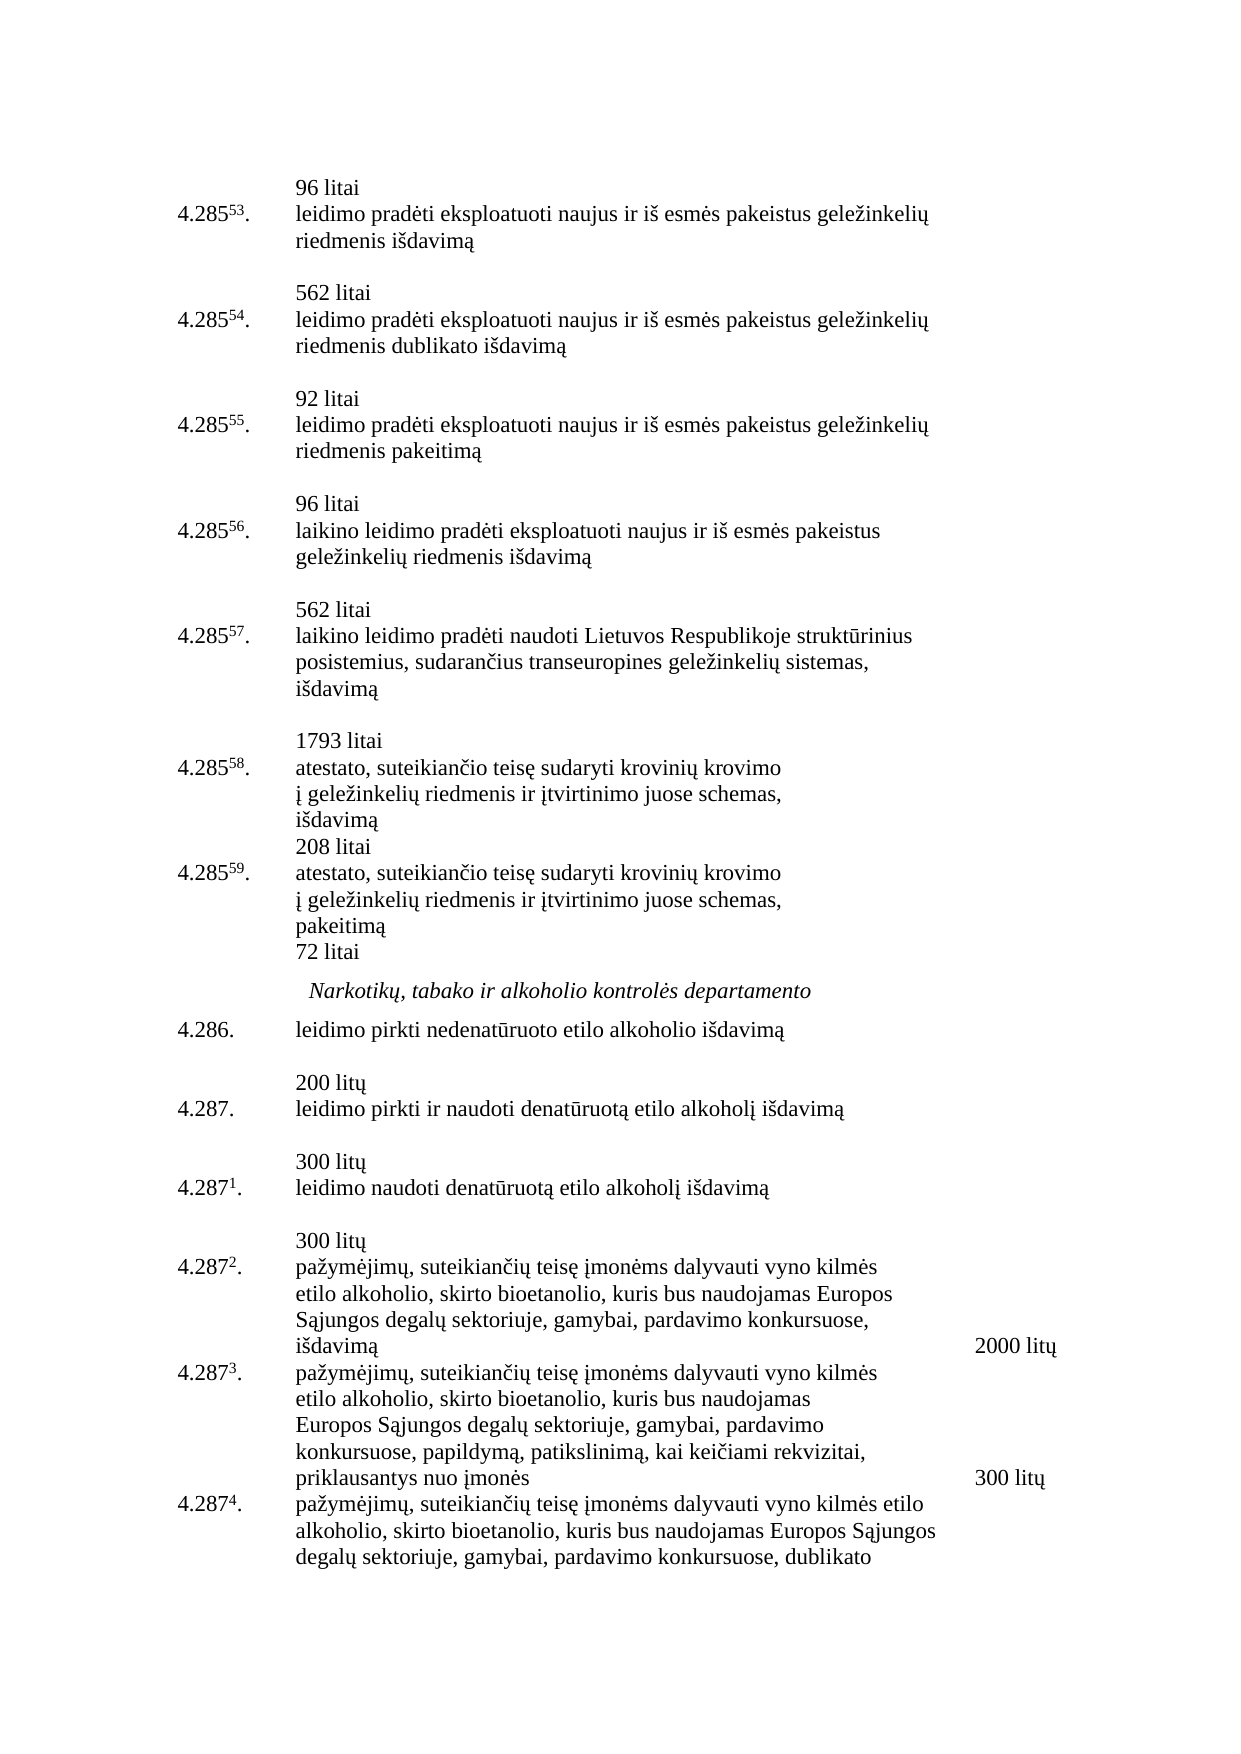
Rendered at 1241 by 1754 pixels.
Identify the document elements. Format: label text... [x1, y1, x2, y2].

text priklausantys nuo įmonės 300 litų [177, 1464, 1122, 1490]
text 4.286. leidimo pirkti nedenatūruoto etilo alkoholio išdavimą 200 litų [177, 1016, 945, 1095]
text 4.28555. leidimo pradėti eksploatuoti naujus ir iš esmės pakeistus geležinkelių riedmenis pakeitimą 96 litai [177, 411, 945, 517]
text išdavimą 2000 litų [177, 1332, 1122, 1359]
text 4.28554. leidimo pradėti eksploatuoti naujus ir iš esmės pakeistus geležinkelių riedmenis dublikato išdavimą 92 litai [177, 306, 945, 411]
text 4.28557. laikino leidimo pradėti naudoti Lietuvos Respublikoje struktūrinius posistemius, sudarančius transeuropines geležinkelių sistemas, išdavimą 1793 litai [177, 622, 945, 754]
text etilo alkoholio, skirto bioetanolio, kuris bus naudojamas [177, 1385, 1122, 1411]
text etilo alkoholio, skirto bioetanolio, kuris bus naudojamas Europos [177, 1279, 1122, 1306]
text 4.2872. pažymėjimų, suteikiančių teisę įmonėms dalyvauti vyno kilmės [177, 1253, 1122, 1279]
text 4.2874. pažymėjimų, suteikiančių teisę įmonėms dalyvauti vyno kilmės etilo [177, 1490, 945, 1517]
text 96 litai [177, 148, 945, 200]
text Sąjungos degalų sektoriuje, gamybai, pardavimo konkursuose, [177, 1306, 1122, 1332]
text 4.2873. pažymėjimų, suteikiančių teisę įmonėms dalyvauti vyno kilmės [177, 1359, 1122, 1385]
text Narkotikų, tabako ir alkoholio kontrolės departamento [177, 977, 945, 1003]
text 4.2871. leidimo naudoti denatūruotą etilo alkoholį išdavimą 300 litų [177, 1174, 945, 1253]
text į geležinkelių riedmenis ir įtvirtinimo juose schemas, [177, 886, 1122, 912]
text į geležinkelių riedmenis ir įtvirtinimo juose schemas, [177, 780, 1122, 807]
text 4.28556. laikino leidimo pradėti eksploatuoti naujus ir iš esmės pakeistus geležinkelių riedmenis išdavimą 562 litai [177, 517, 945, 622]
text alkoholio, skirto bioetanolio, kuris bus naudojamas Europos Sąjungos [177, 1517, 945, 1543]
text degalų sektoriuje, gamybai, pardavimo konkursuose, dublikato [177, 1543, 945, 1569]
text konkursuose, papildymą, patikslinimą, kai keičiami rekvizitai, [177, 1438, 1122, 1464]
text pakeitimą 72 litai [177, 912, 945, 965]
text išdavimą 208 litai [177, 807, 945, 859]
text 4.28553. leidimo pradėti eksploatuoti naujus ir iš esmės pakeistus geležinkelių riedmenis išdavimą 562 litai [177, 200, 945, 306]
text 4.287. leidimo pirkti ir naudoti denatūruotą etilo alkoholį išdavimą 300 litų [177, 1095, 945, 1174]
text 4.28559. atestato, suteikiančio teisę sudaryti krovinių krovimo [177, 859, 1122, 886]
text 4.28558. atestato, suteikiančio teisę sudaryti krovinių krovimo [177, 754, 1122, 780]
text Europos Sąjungos degalų sektoriuje, gamybai, pardavimo [177, 1411, 1122, 1438]
